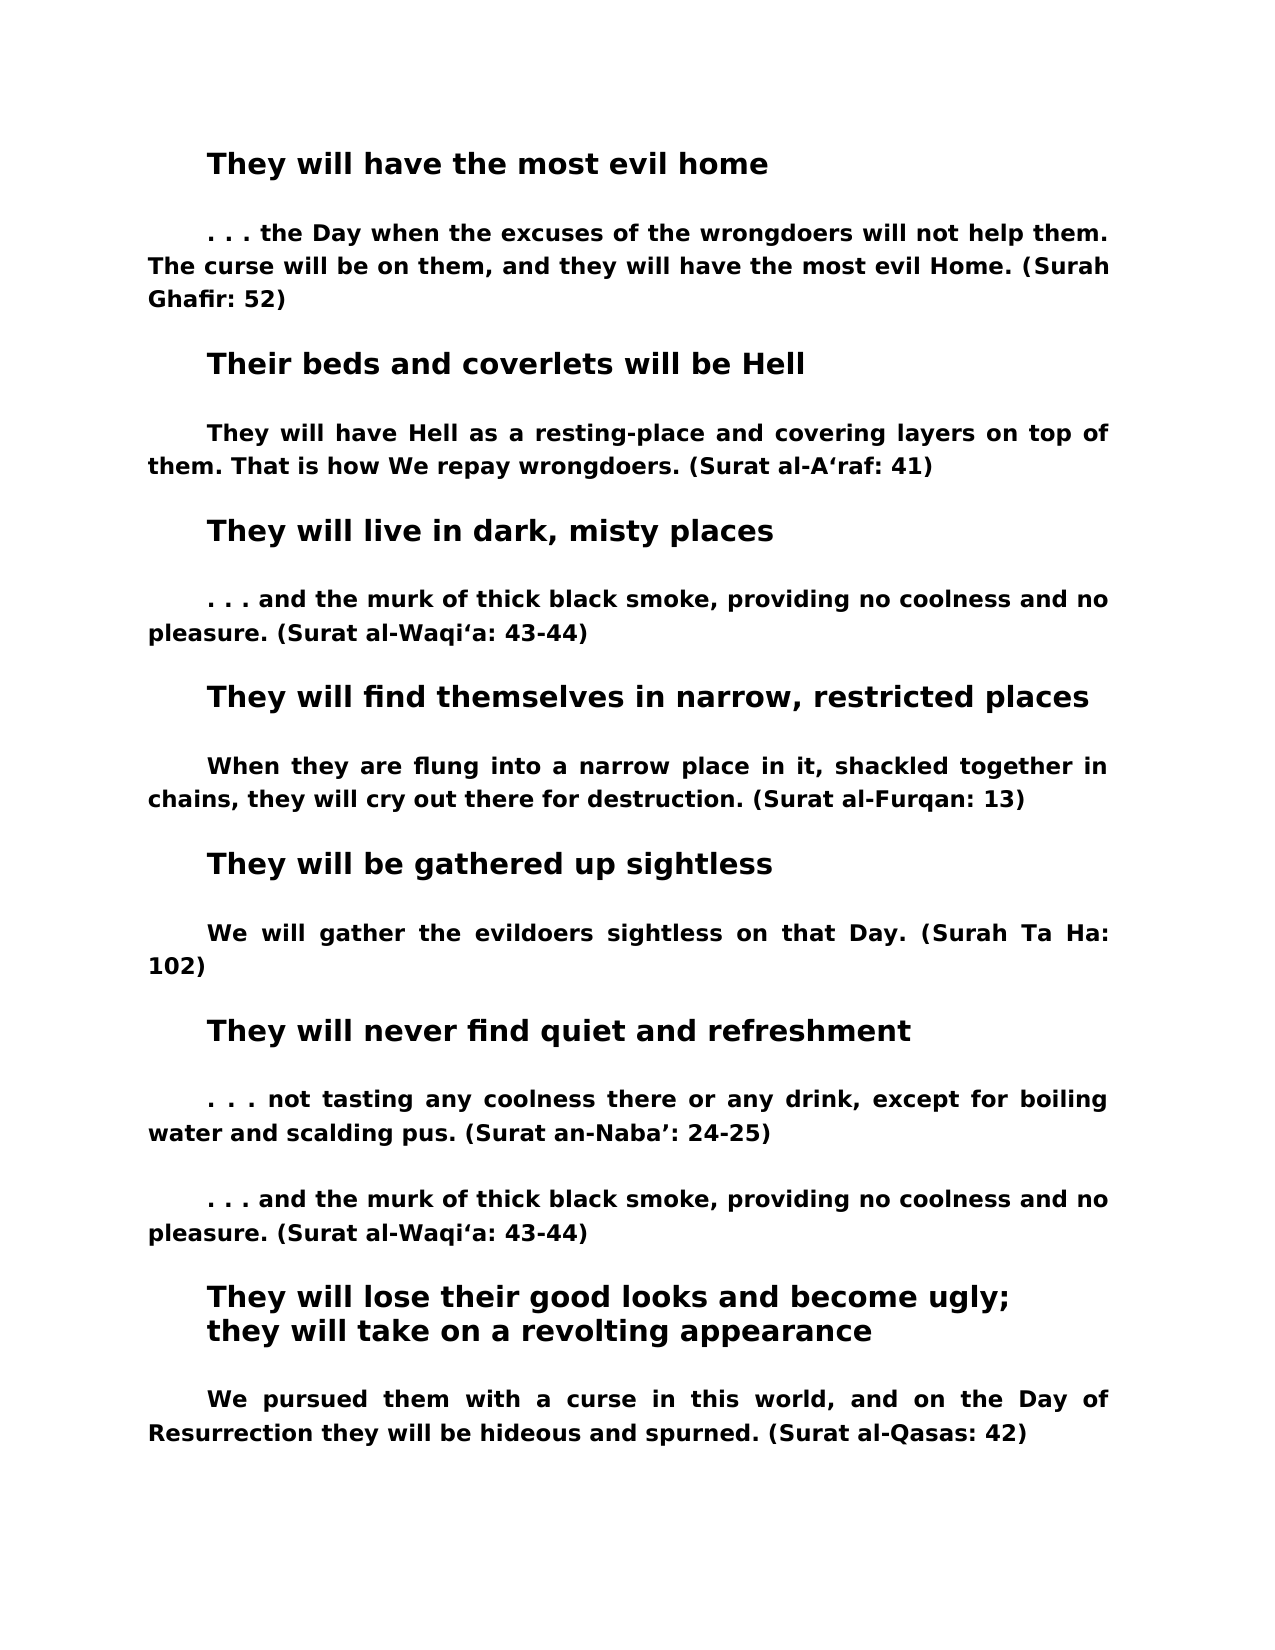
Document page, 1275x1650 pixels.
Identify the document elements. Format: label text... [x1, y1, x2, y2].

text They will never find quiet and refreshment [148, 1014, 1110, 1048]
text We will gather the evildoers sightless on that Day. (Surah Ta Ha: 102) [148, 914, 1110, 981]
text They will have the most evil home [148, 148, 1110, 181]
text . . . not tasting any coolness there or any drink, except for boiling water and scalding pus. (Surat an-Naba’: 24-25) [148, 1081, 1110, 1148]
text When they are flung into a narrow place in it, shackled together in chains, they will cry out there for destruction. (Surat al-Furqan: 13) [148, 748, 1110, 814]
text They will have Hell as a resting-place and covering layers on top of them. That is how We repay wrongdoers. (Surat al-A‘raf: 41) [148, 414, 1110, 481]
text They will live in dark, misty places [148, 514, 1110, 548]
text They will find themselves in narrow, restricted places [148, 681, 1110, 714]
text . . . and the murk of thick black smoke, providing no coolness and no pleasure. (Surat al-Waqi‘a: 43-44) [148, 1181, 1110, 1248]
text They will be gathered up sightless [148, 848, 1110, 881]
text . . . and the murk of thick black smoke, providing no coolness and no pleasure. (Surat al-Waqi‘a: 43-44) [148, 581, 1110, 648]
text they will take on a revolting appearance [148, 1314, 1110, 1348]
text . . . the Day when the excuses of the wrongdoers will not help them. The curse will be on them, and they will have the most evil Home. (Surah Ghafir: 52) [148, 214, 1110, 314]
text They will lose their good looks and become ugly; [148, 1281, 1110, 1314]
text Their beds and coverlets will be Hell [148, 348, 1110, 381]
text We pursued them with a curse in this world, and on the Day of Resurrection they will be hideous and spurned. (Surat al-Qasas: 42) [148, 1381, 1110, 1448]
